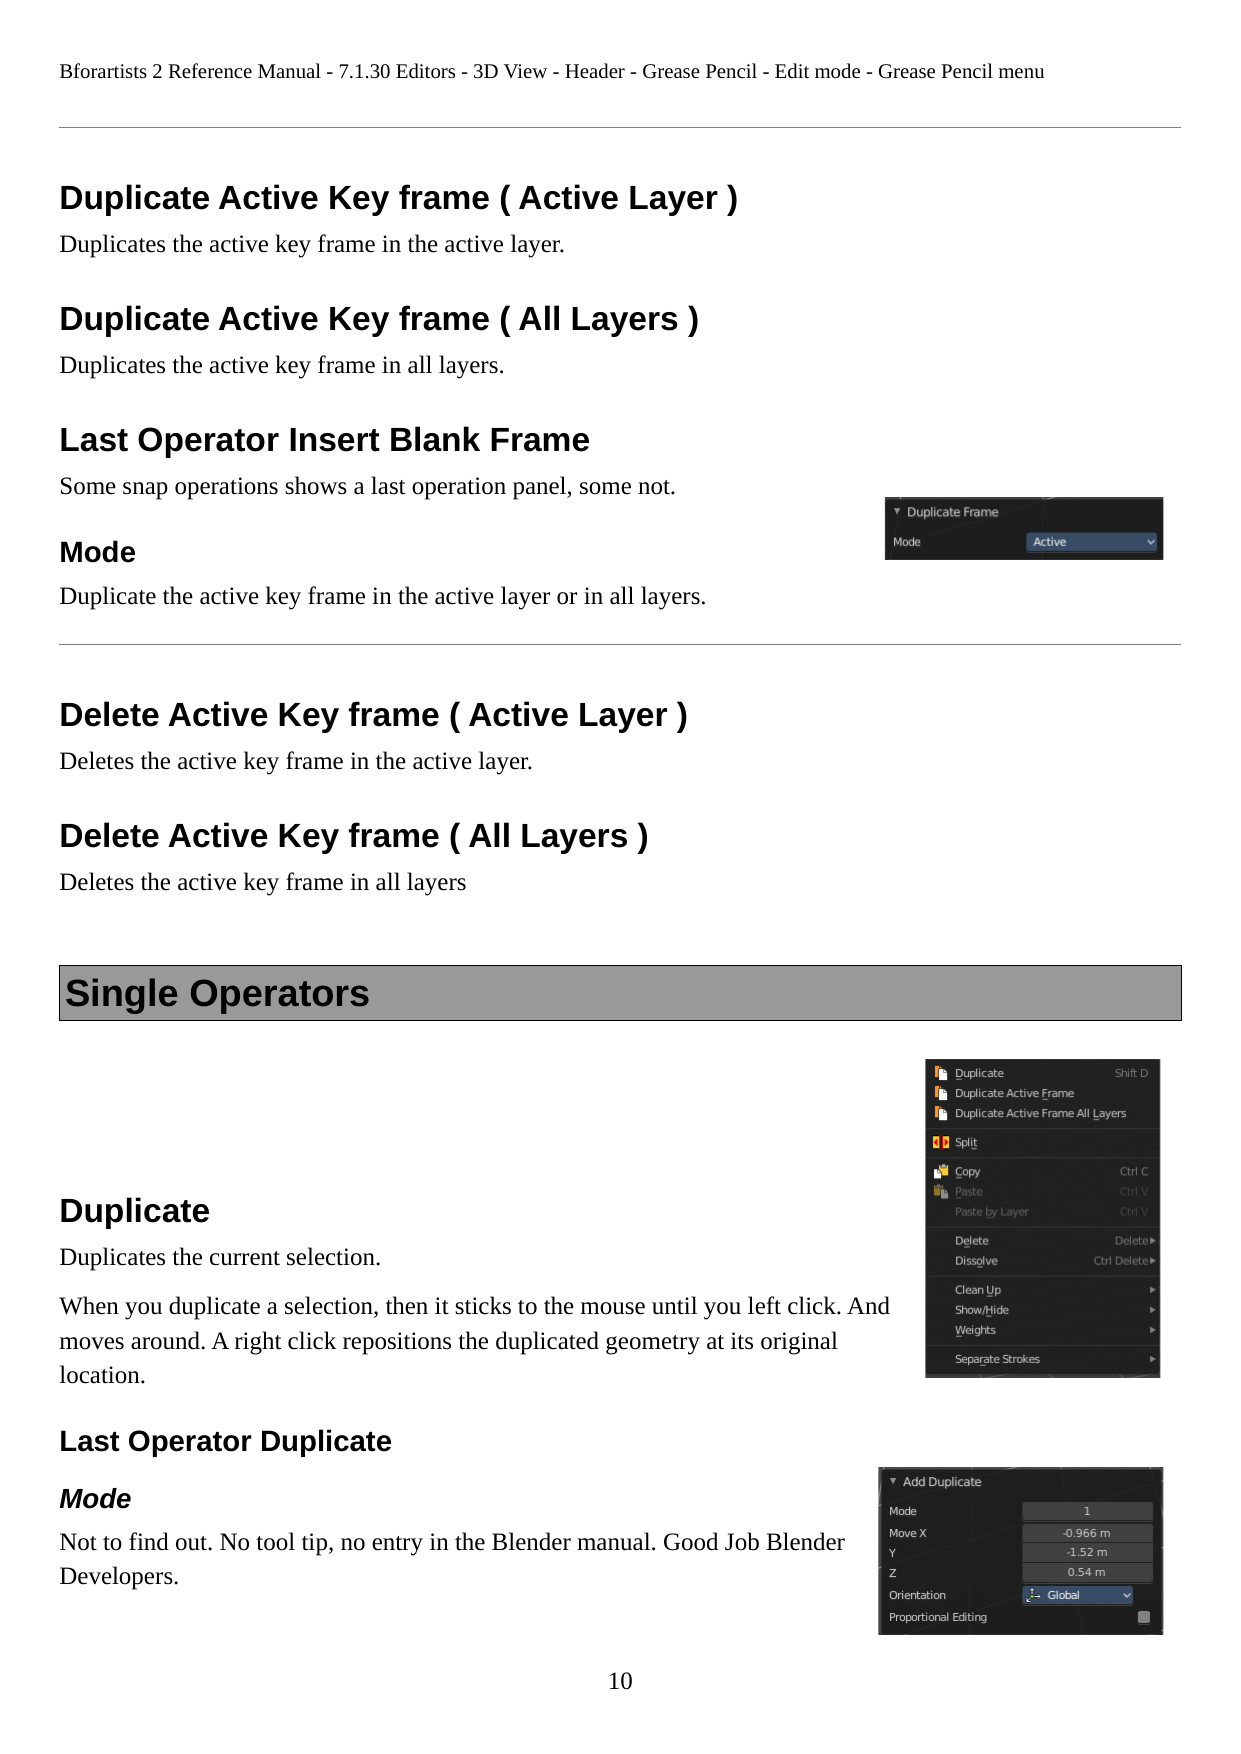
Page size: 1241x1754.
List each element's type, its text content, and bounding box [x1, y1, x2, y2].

subtitle Mode [59, 534, 1181, 568]
text Duplicate the active key frame in the active layer or in all layers. [59, 581, 1181, 609]
text Deletes the active key frame in the active layer. [59, 746, 1181, 775]
text Duplicates the active key frame in all layers. [59, 350, 1181, 378]
subtitle [1164, 1483, 1181, 1514]
subtitle Delete Active Key frame ( Active Layer ) [59, 695, 1181, 733]
text Duplicates the current selection. [59, 1242, 925, 1271]
subtitle Mode [59, 1483, 878, 1514]
subtitle Last Operator Duplicate [59, 1424, 1181, 1458]
picture [878, 1467, 1164, 1635]
text Not to find out. No tool tip, no entry in the Blender manual. Good Job Blender Developers. [59, 1527, 878, 1590]
subtitle Last Operator Insert Blank Frame [59, 420, 1181, 458]
subtitle Duplicate Active Key frame ( Active Layer ) [59, 178, 1181, 216]
subtitle Duplicate Active Key frame ( All Layers ) [59, 299, 1181, 337]
subtitle Delete Active Key frame ( All Layers ) [59, 816, 1181, 854]
picture [925, 1059, 1161, 1378]
text Deletes the active key frame in all layers [59, 867, 1181, 896]
picture [884, 497, 1164, 560]
text Duplicates the active key frame in the active layer. [59, 229, 1181, 257]
table_header Single Operators [60, 966, 1181, 1020]
text Some snap operations shows a last operation panel, some not. [59, 471, 1181, 499]
subtitle Duplicate [59, 1191, 925, 1230]
text When you duplicate a selection, then it sticks to the mouse until you left click. And moves around. A right click repositions the duplicated geometry at its original location. [59, 1291, 1181, 1389]
subtitle [1161, 1191, 1181, 1230]
